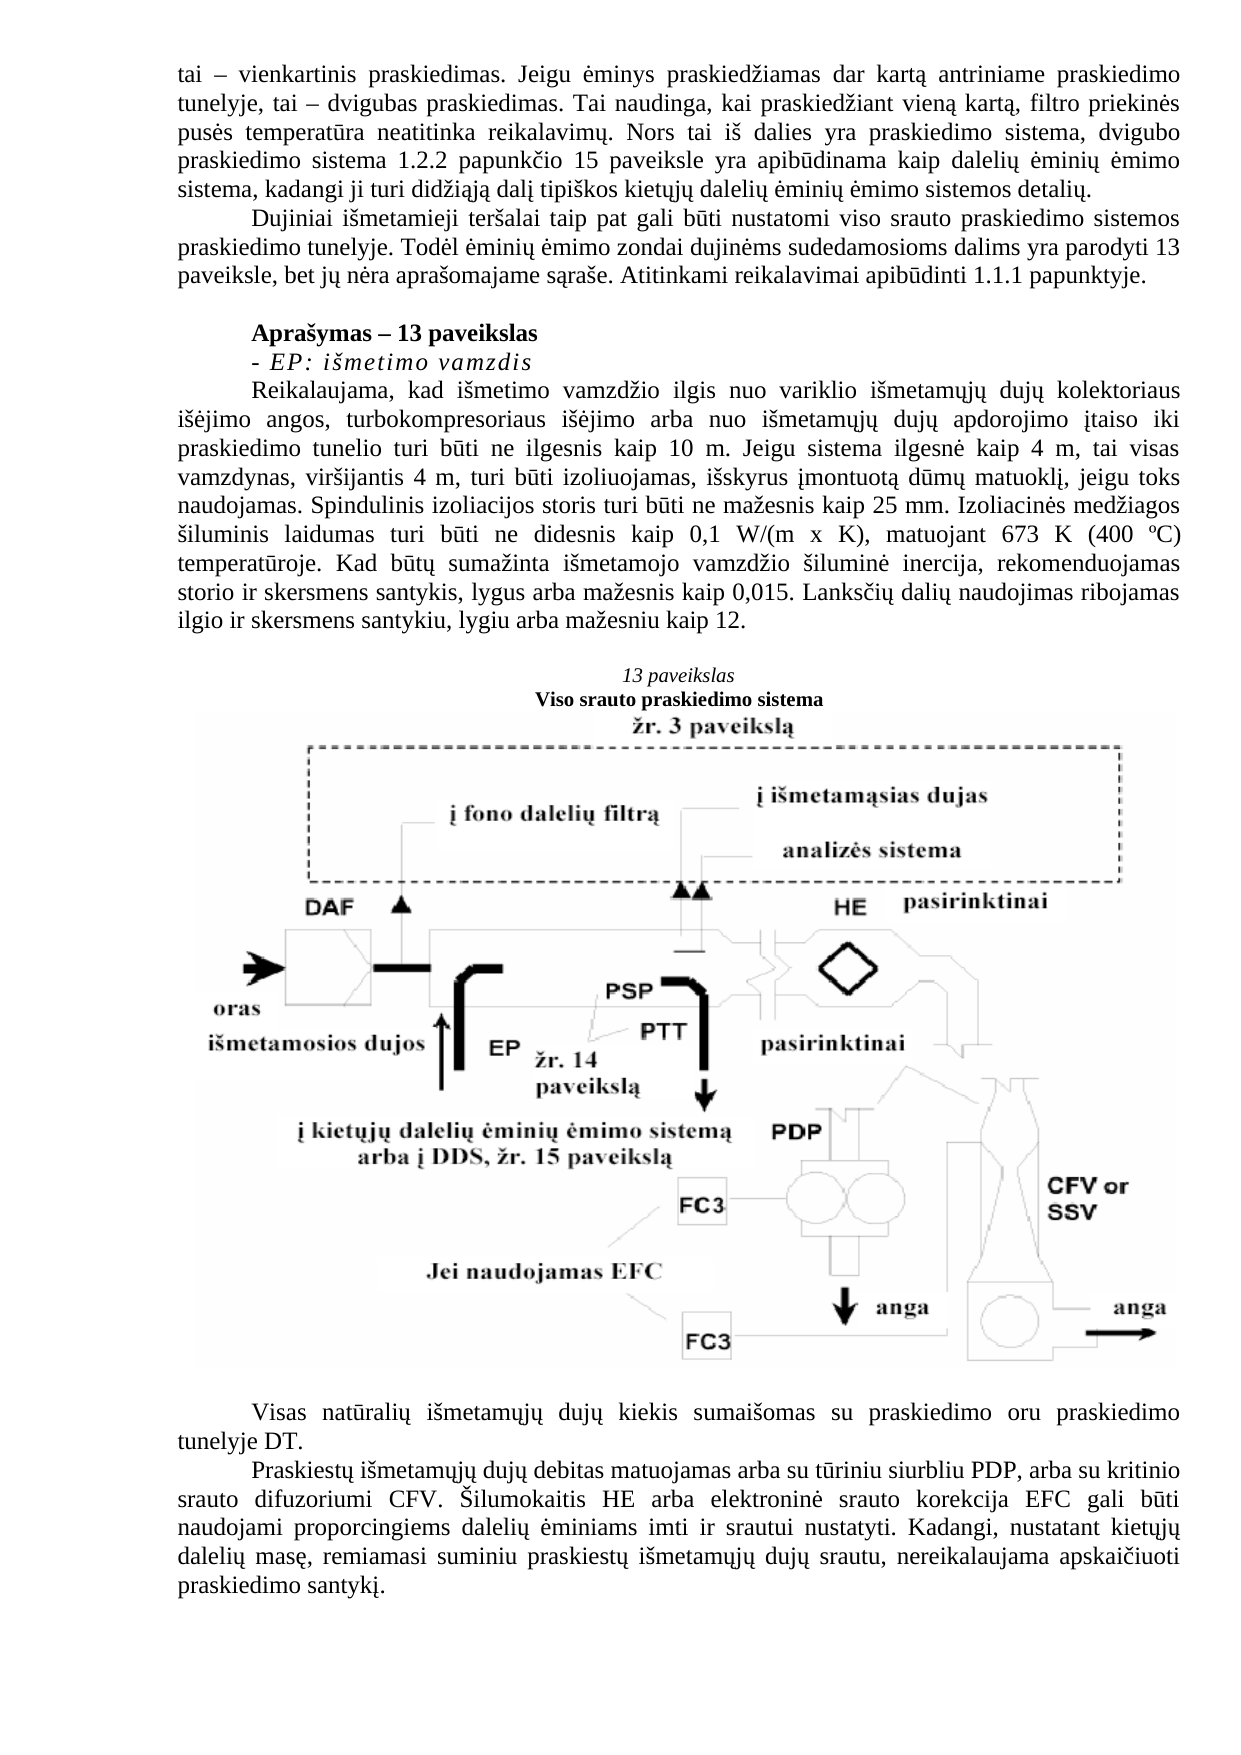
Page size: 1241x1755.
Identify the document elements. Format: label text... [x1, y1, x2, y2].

table_cell [1176, 711, 1181, 1369]
text Aprašymas – 13 paveikslas [177, 318, 1181, 347]
text Visas natūralių išmetamųjų dujų kiekis sumaišomas su praskiedimo oru praskiedimo tunelyje DT. [177, 1397, 1181, 1455]
text - EP: išmetimo vamzdis [177, 347, 1181, 375]
text Reikalaujama, kad išmetimo vamzdžio ilgis nuo variklio išmetamųjų dujų kolektoriaus išėjimo angos, turbokompresoriaus išėjimo arba nuo išmetamųjų dujų apdorojimo įtaiso iki praskiedimo tunelio turi būti ne ilgesnis kaip 10 m. Jeigu sistema ilgesnė kaip 4 m, tai visas vamzdynas, viršijantis 4 m, turi būti izoliuojamas, išskyrus įmontuotą dūmų matuoklį, jeigu toks naudojamas. Spindulinis izoliacijos storis turi būti ne mažesnis kaip 25 mm. Izoliacinės medžiagos šiluminis laidumas turi būti ne didesnis kaip 0,1 W/(m x K), matuojant 673 K (400 ºC) temperatūroje. Kad būtų sumažinta išmetamojo vamzdžio šiluminė inercija, rekomenduojamas storio ir skersmens santykis, lygus arba mažesnis kaip 0,015. Lanksčių dalių naudojimas ribojamas ilgio ir skersmens santykiu, lygiu arba mažesniu kaip 12. [177, 375, 1181, 634]
table_header 13 paveikslas Viso srauto praskiedimo sistema [177, 663, 1181, 711]
text tai – vienkartinis praskiedimas. Jeigu ėminys praskiedžiamas dar kartą antriniame praskiedimo tunelyje, tai – dvigubas praskiedimas. Tai naudinga, kai praskiedžiant vieną kartą, filtro priekinės pusės temperatūra neatitinka reikalavimų. Nors tai iš dalies yra praskiedimo sistema, dvigubo praskiedimo sistema 1.2.2 papunkčio 15 paveiksle yra apibūdinama kaip dalelių ėminių ėmimo sistema, kadangi ji turi didžiąją dalį tipiškos kietųjų dalelių ėminių ėmimo sistemos detalių. [177, 59, 1181, 203]
text Praskiestų išmetamųjų dujų debitas matuojamas arba su tūriniu siurbliu PDP, arba su kritinio srauto difuzoriumi CFV. Šilumokaitis HE arba elektroninė srauto korekcija EFC gali būti naudojami proporcingiems dalelių ėminiams imti ir srautui nustatyti. Kadangi, nustatant kietųjų dalelių masę, remiamasi suminiu praskiestų išmetamųjų dujų srautu, nereikalaujama apskaičiuoti praskiedimo santykį. [177, 1455, 1181, 1599]
table_cell [177, 711, 188, 1369]
text Dujiniai išmetamieji teršalai taip pat gali būti nustatomi viso srauto praskiedimo sistemos praskiedimo tunelyje. Todėl ėminių ėmimo zondai dujinėms sudedamosioms dalims yra parodyti 13 paveiksle, bet jų nėra aprašomajame sąraše. Atitinkami reikalavimai apibūdinti 1.1.1 papunktyje. [177, 203, 1181, 289]
